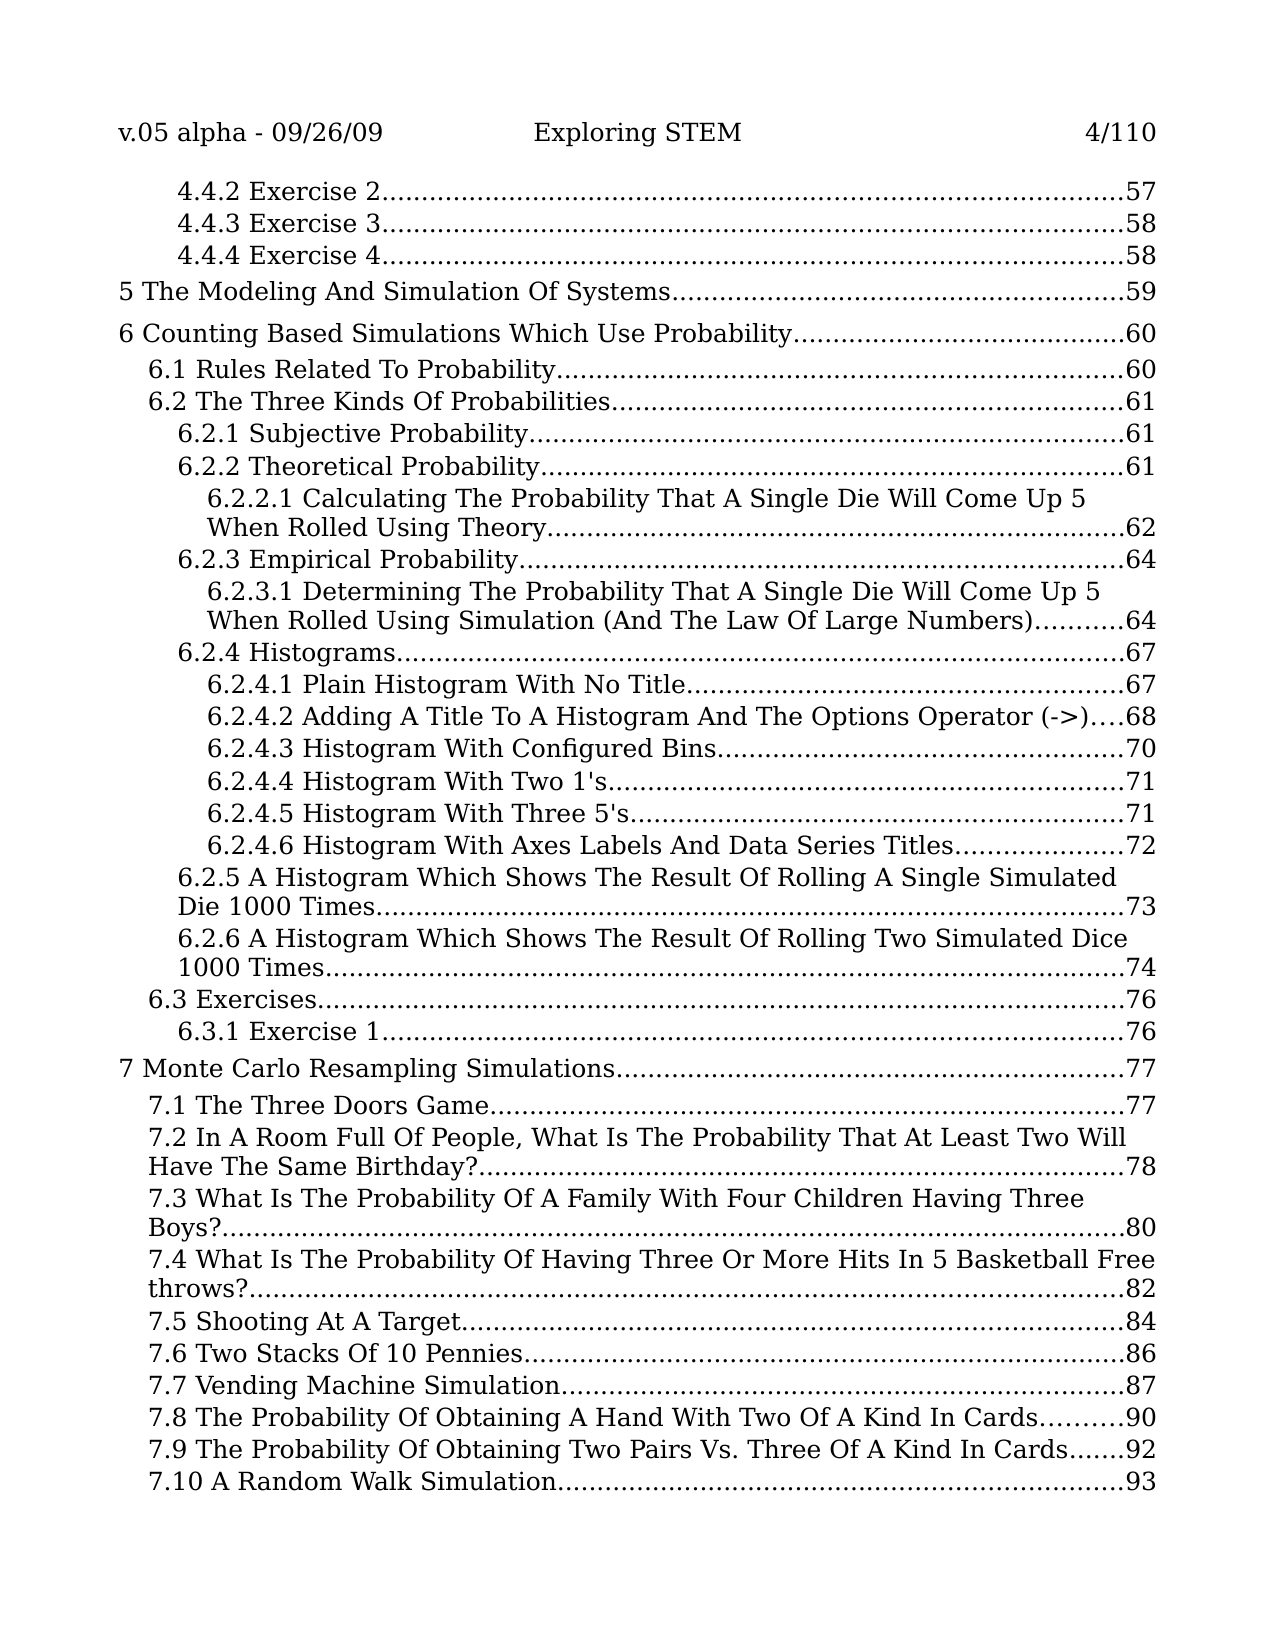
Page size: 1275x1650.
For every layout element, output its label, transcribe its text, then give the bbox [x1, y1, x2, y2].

text 6.2.1 Subjective Probability 61 [177, 420, 1157, 449]
text 6.2.4.1 Plain Histogram With No Title 67 [207, 671, 1157, 700]
text 6.2.4.5 Histogram With Three 5's 71 [207, 799, 1157, 828]
text 6.2 The Three Kinds Of Probabilities 61 [148, 388, 1157, 417]
text 6.2.4.4 Histogram With Two 1's 71 [207, 767, 1157, 796]
text 7 Monte Carlo Resampling Simulations 77 [118, 1054, 1157, 1083]
text 7.7 Vending Machine Simulation 87 [148, 1371, 1157, 1400]
text 7.6 Two Stacks Of 10 Pennies 86 [148, 1339, 1157, 1368]
text 5 The Modeling And Simulation Of Systems 59 [118, 278, 1157, 307]
text 7.1 The Three Doors Game 77 [148, 1091, 1157, 1120]
text 6.2.4.3 Histogram With Configured Bins 70 [207, 735, 1157, 764]
text 7.4 What Is The Probability Of Having Three Or More Hits In 5 Basketball Free throws? 82 [148, 1246, 1157, 1304]
text 4.4.4 Exercise 4 58 [177, 241, 1157, 270]
text 7.3 What Is The Probability Of A Family With Four Children Having Three Boys? 80 [148, 1184, 1157, 1243]
text 6.2.2.1 Calculating The Probability That A Single Die Will Come Up 5 When Rolled Using Theory 62 [207, 484, 1157, 542]
text 6.2.4 Histograms 67 [177, 638, 1157, 668]
text 6 Counting Based Simulations Which Use Probability 60 [118, 319, 1157, 348]
text 6.2.4.6 Histogram With Axes Labels And Data Series Titles 72 [207, 831, 1157, 860]
text 6.2.6 A Histogram Which Shows The Result Of Rolling Two Simulated Dice 1000 Times 74 [177, 924, 1157, 983]
text 6.3 Exercises 76 [148, 986, 1157, 1015]
text 7.10 A Random Walk Simulation 93 [148, 1467, 1157, 1496]
text 6.2.5 A Histogram Which Shows The Result Of Rolling A Single Simulated Die 1000 Times 73 [177, 863, 1157, 921]
text 4.4.2 Exercise 2 57 [177, 177, 1157, 206]
text 6.3.1 Exercise 1 76 [177, 1018, 1157, 1047]
text 7.2 In A Room Full Of People, What Is The Probability That At Least Two Will Have The Same Birthday? 78 [148, 1123, 1157, 1181]
text 7.9 The Probability Of Obtaining Two Pairs Vs. Three Of A Kind In Cards 92 [148, 1435, 1157, 1464]
text 7.8 The Probability Of Obtaining A Hand With Two Of A Kind In Cards 90 [148, 1403, 1157, 1432]
text 4.4.3 Exercise 3 58 [177, 209, 1157, 238]
text 6.2.3.1 Determining The Probability That A Single Die Will Come Up 5 When Rolled Using Simulation (And The Law Of Large Numbers) 64 [207, 577, 1157, 636]
text 6.2.2 Theoretical Probability 61 [177, 452, 1157, 481]
text 6.2.3 Empirical Probability 64 [177, 545, 1157, 574]
text 6.2.4.2 Adding A Title To A Histogram And The Options Operator (->) 68 [207, 703, 1157, 732]
text 7.5 Shooting At A Target 84 [148, 1307, 1157, 1336]
text 6.1 Rules Related To Probability 60 [148, 356, 1157, 385]
